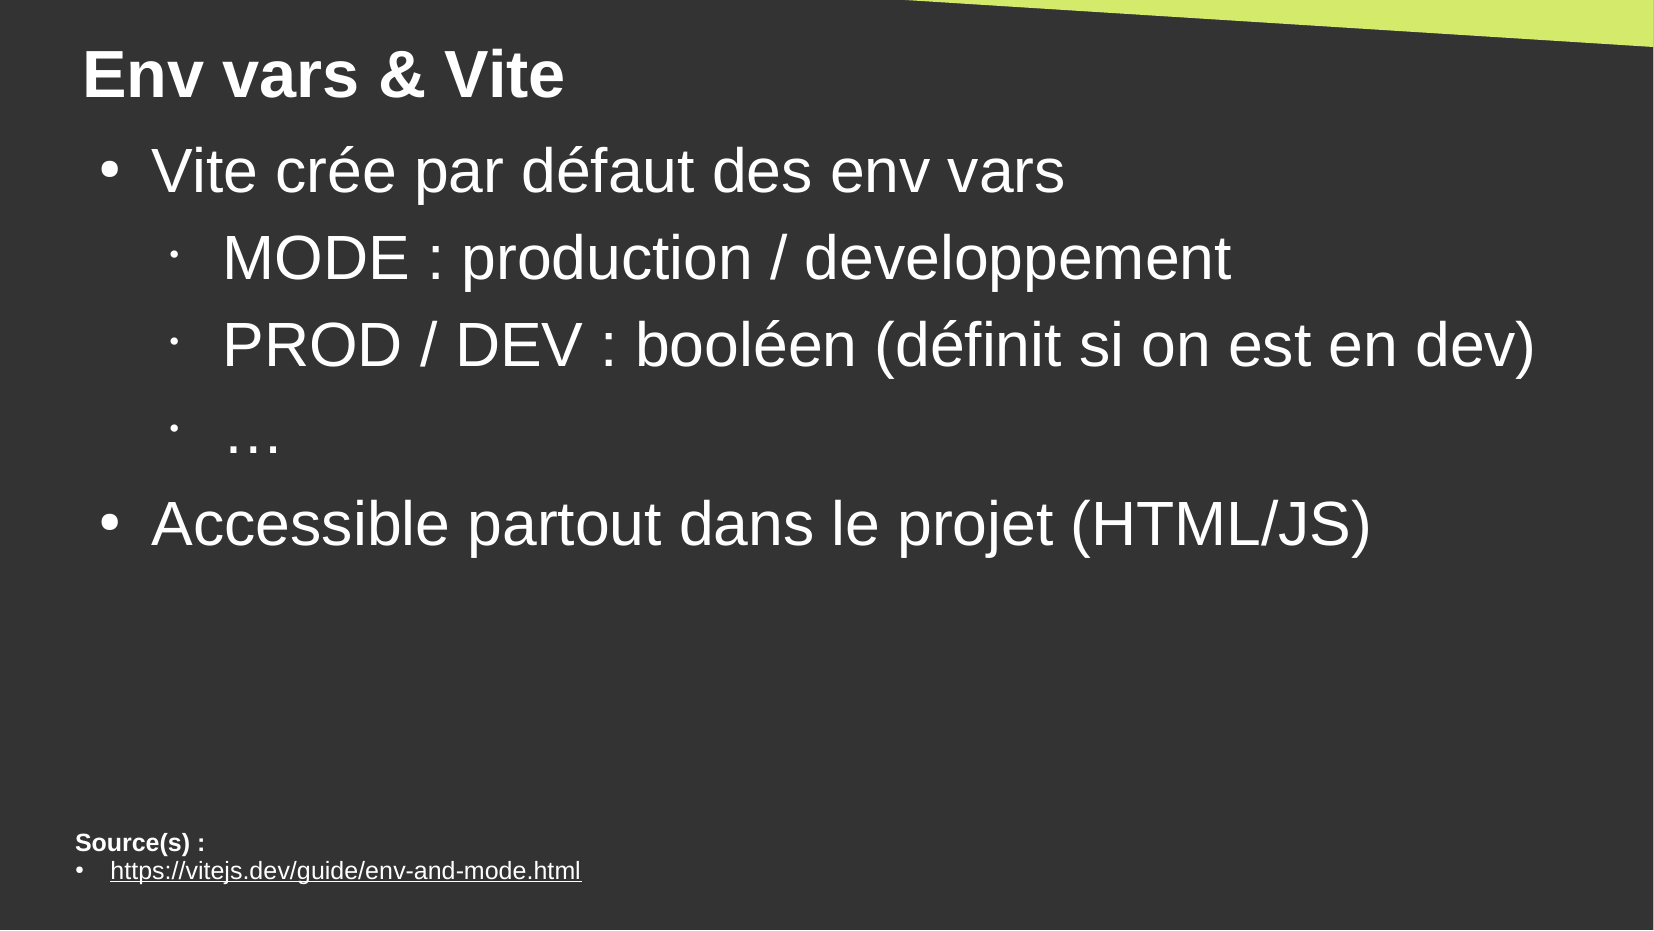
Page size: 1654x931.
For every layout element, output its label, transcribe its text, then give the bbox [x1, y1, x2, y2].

text_box Source(s) : https://vitejs.dev/guide/env-and-mode.html [60, 821, 1546, 931]
text_box [905, 0, 1654, 48]
list Vite crée par défaut des env vars MODE : production / developpement PROD / DEV : booléen (définit si on est en dev) … Accessible partout dans le projet (HTML/JS) [80, 135, 1620, 739]
title Env vars & Vite [82, 37, 1571, 114]
